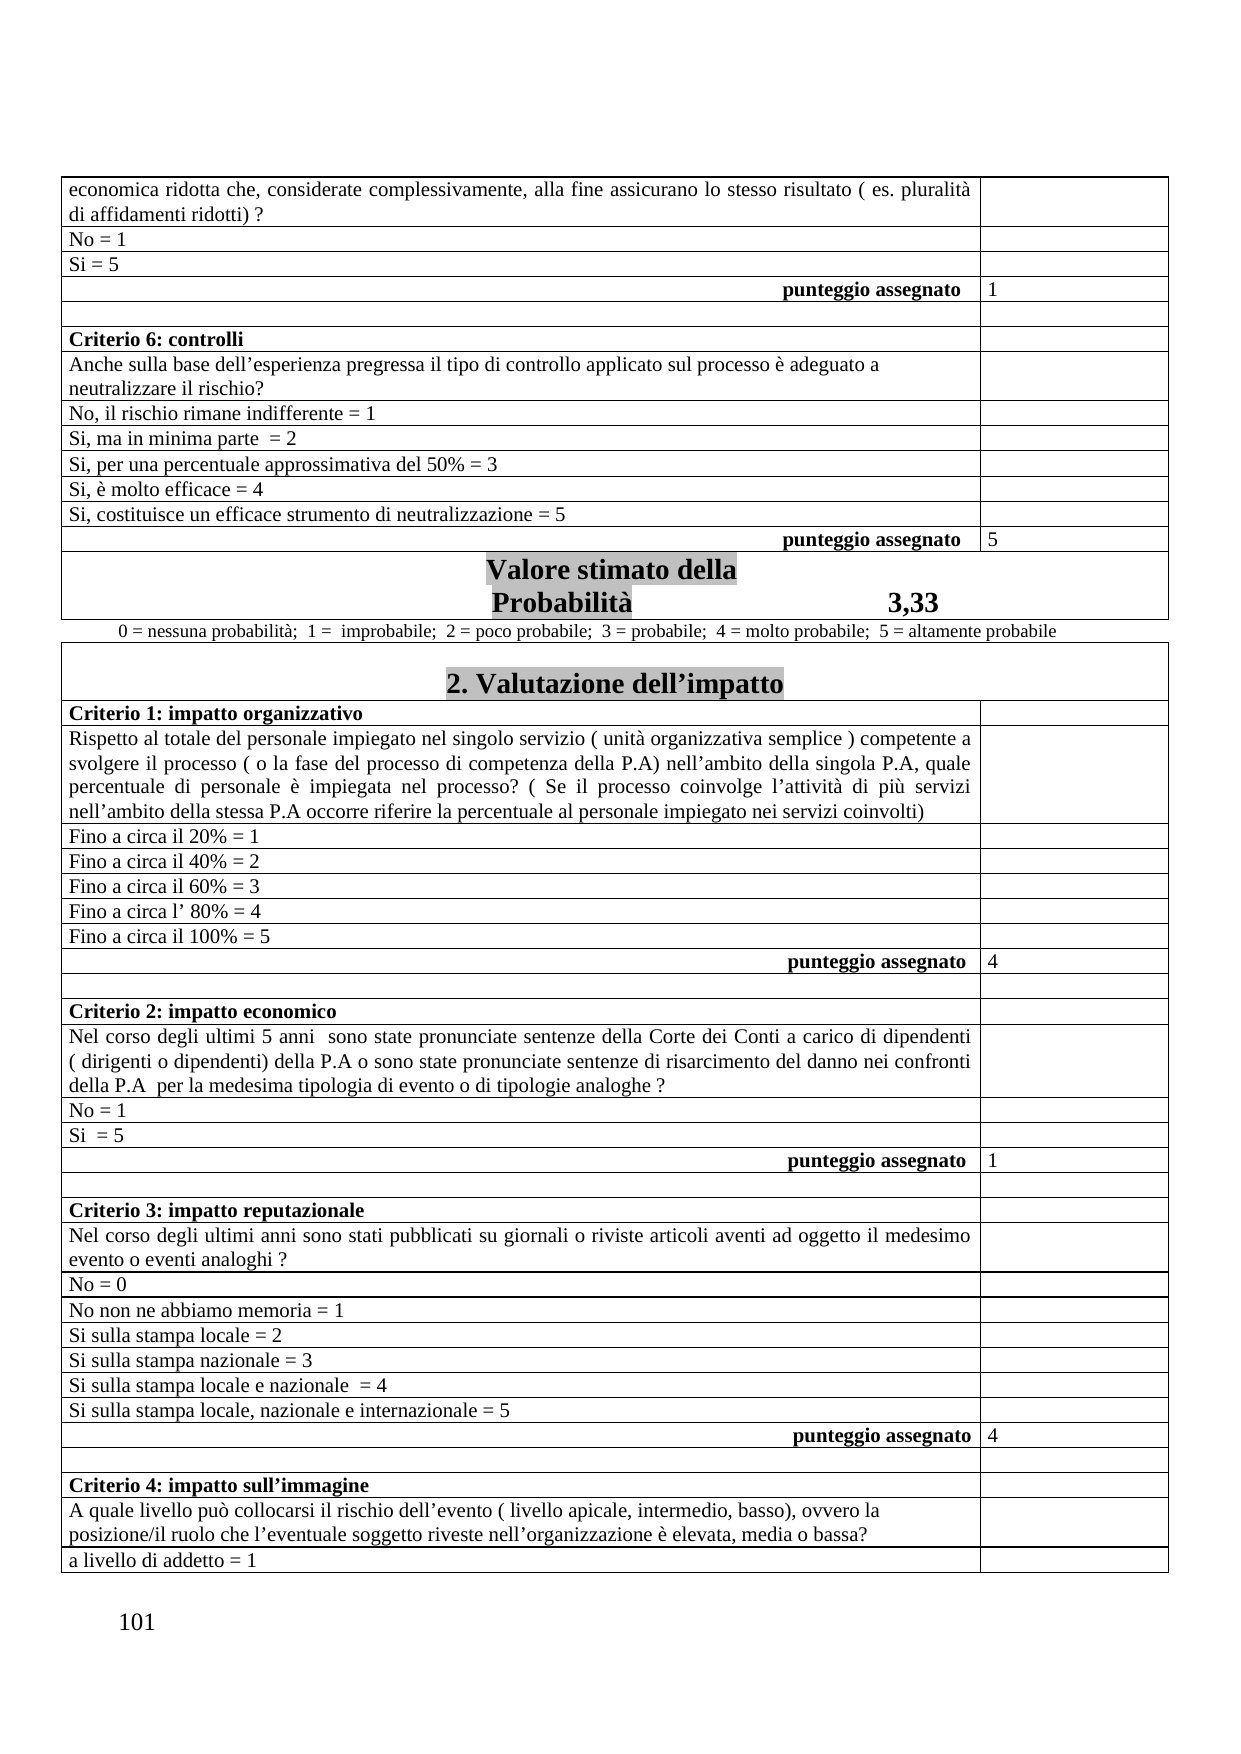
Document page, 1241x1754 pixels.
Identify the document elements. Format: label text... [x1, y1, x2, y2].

table_cell Si, costituisce un efficace strumento di neutralizzazione = 5 [62, 502, 980, 526]
table_cell [981, 1198, 1168, 1222]
table_cell [62, 302, 980, 326]
table_cell [981, 352, 1168, 400]
table_cell [981, 477, 1168, 501]
table_cell Si, ma in minima parte = 2 [62, 426, 980, 450]
text 0 = nessuna probabilità; 1 = improbabile; 2 = poco probabile; 3 = probabile; 4 = molto probabile; 5 = altamente probabile [118, 620, 1122, 642]
table_cell Fino a circa il 100% = 5 [62, 924, 980, 948]
table_cell [981, 327, 1168, 351]
table_cell No = 0 [62, 1273, 980, 1296]
table_cell Anche sulla base dell’esperienza pregressa il tipo di controllo applicato sul processo è adeguato a neutralizzare il rischio? [62, 352, 980, 400]
table_cell Si sulla stampa nazionale = 3 [62, 1348, 980, 1372]
table_cell [62, 1173, 980, 1197]
table_cell [981, 1448, 1168, 1472]
table_cell [981, 1373, 1168, 1397]
table_cell economica ridotta che, considerate complessivamente, alla fine assicurano lo stesso risultato ( es. pluralità di affidamenti ridotti) ? [62, 178, 980, 226]
table_cell [981, 924, 1168, 948]
table_header 2. Valutazione dell’impatto [62, 643, 1168, 700]
table_cell [981, 451, 1168, 476]
table_cell [981, 178, 1168, 226]
table_cell [981, 227, 1168, 251]
table_cell [981, 252, 1168, 276]
table_cell Fino a circa il 60% = 3 [62, 874, 980, 898]
table_cell Valore stimato della Probabilità 3,33 [62, 552, 1168, 619]
table_cell 1 [981, 277, 1168, 301]
table_cell Si sulla stampa locale e nazionale = 4 [62, 1373, 980, 1397]
table_cell [981, 1223, 1168, 1271]
table_cell 4 [981, 949, 1168, 973]
table_cell [981, 502, 1168, 526]
table_cell Criterio 1: impatto organizzativo [62, 701, 980, 725]
table_cell No, il rischio rimane indifferente = 1 [62, 401, 980, 425]
table_cell [981, 1273, 1168, 1296]
table_cell [62, 1448, 980, 1472]
table_cell [981, 999, 1168, 1023]
table_cell [981, 1548, 1168, 1572]
table_cell [981, 1398, 1168, 1422]
table_cell punteggio assegnato [62, 527, 980, 551]
table_cell [981, 1473, 1168, 1497]
table_cell punteggio assegnato [62, 1423, 980, 1447]
table_cell [62, 974, 980, 998]
table_cell A quale livello può collocarsi il rischio dell’evento ( livello apicale, intermedio, basso), ovvero la posizione/il ruolo che l’eventuale soggetto riveste nell’organizzazione è elevata, media o bassa? [62, 1498, 980, 1546]
table_cell 4 [981, 1423, 1168, 1447]
table_cell Si = 5 [62, 1123, 980, 1147]
table_cell [981, 726, 1168, 823]
table_cell a livello di addetto = 1 [62, 1548, 980, 1572]
table_cell Criterio 6: controlli [62, 327, 980, 351]
table_cell [981, 1348, 1168, 1372]
table_cell Criterio 2: impatto economico [62, 999, 980, 1023]
table_cell [981, 974, 1168, 998]
table_cell [981, 849, 1168, 873]
table_cell Rispetto al totale del personale impiegato nel singolo servizio ( unità organizzativa semplice ) competente a svolgere il processo ( o la fase del processo di competenza della P.A) nell’ambito della singola P.A, quale percentuale di personale è impiegata nel processo? ( Se il processo coinvolge l’attività di più servizi nell’ambito della stessa P.A occorre riferire la percentuale al personale impiegato nei servizi coinvolti) [62, 726, 980, 823]
table_cell No non ne abbiamo memoria = 1 [62, 1298, 980, 1322]
table_cell punteggio assegnato [62, 1148, 980, 1172]
table_cell [981, 824, 1168, 848]
table_cell [981, 1123, 1168, 1147]
table_cell Si, per una percentuale approssimativa del 50% = 3 [62, 451, 980, 476]
table_cell [981, 1173, 1168, 1197]
table_cell Nel corso degli ultimi 5 anni sono state pronunciate sentenze della Corte dei Conti a carico di dipendenti ( dirigenti o dipendenti) della P.A o sono state pronunciate sentenze di risarcimento del danno nei confronti della P.A per la medesima tipologia di evento o di tipologie analoghe ? [62, 1025, 980, 1097]
table_cell Criterio 4: impatto sull’immagine [62, 1473, 980, 1497]
table_cell No = 1 [62, 1098, 980, 1122]
table_cell Si sulla stampa locale = 2 [62, 1323, 980, 1347]
table_cell Fino a circa l’ 80% = 4 [62, 899, 980, 923]
table_cell Si, è molto efficace = 4 [62, 477, 980, 501]
table_cell Fino a circa il 20% = 1 [62, 824, 980, 848]
table_cell punteggio assegnato [62, 949, 980, 973]
table_cell Criterio 3: impatto reputazionale [62, 1198, 980, 1222]
table_cell [981, 874, 1168, 898]
table_cell [981, 426, 1168, 450]
table_cell [981, 302, 1168, 326]
table_cell [981, 1298, 1168, 1322]
table_cell [981, 1098, 1168, 1122]
table_cell Si = 5 [62, 252, 980, 276]
table_cell [981, 701, 1168, 725]
table_cell [981, 1498, 1168, 1546]
table_cell Nel corso degli ultimi anni sono stati pubblicati su giornali o riviste articoli aventi ad oggetto il medesimo evento o eventi analoghi ? [62, 1223, 980, 1271]
table_cell [981, 401, 1168, 425]
table_cell 5 [981, 527, 1168, 551]
table_cell 1 [981, 1148, 1168, 1172]
table_cell Si sulla stampa locale, nazionale e internazionale = 5 [62, 1398, 980, 1422]
table_cell [981, 1025, 1168, 1097]
table_cell punteggio assegnato [62, 277, 980, 301]
table_cell No = 1 [62, 227, 980, 251]
table_cell Fino a circa il 40% = 2 [62, 849, 980, 873]
table_cell [981, 1323, 1168, 1347]
table_cell [981, 899, 1168, 923]
